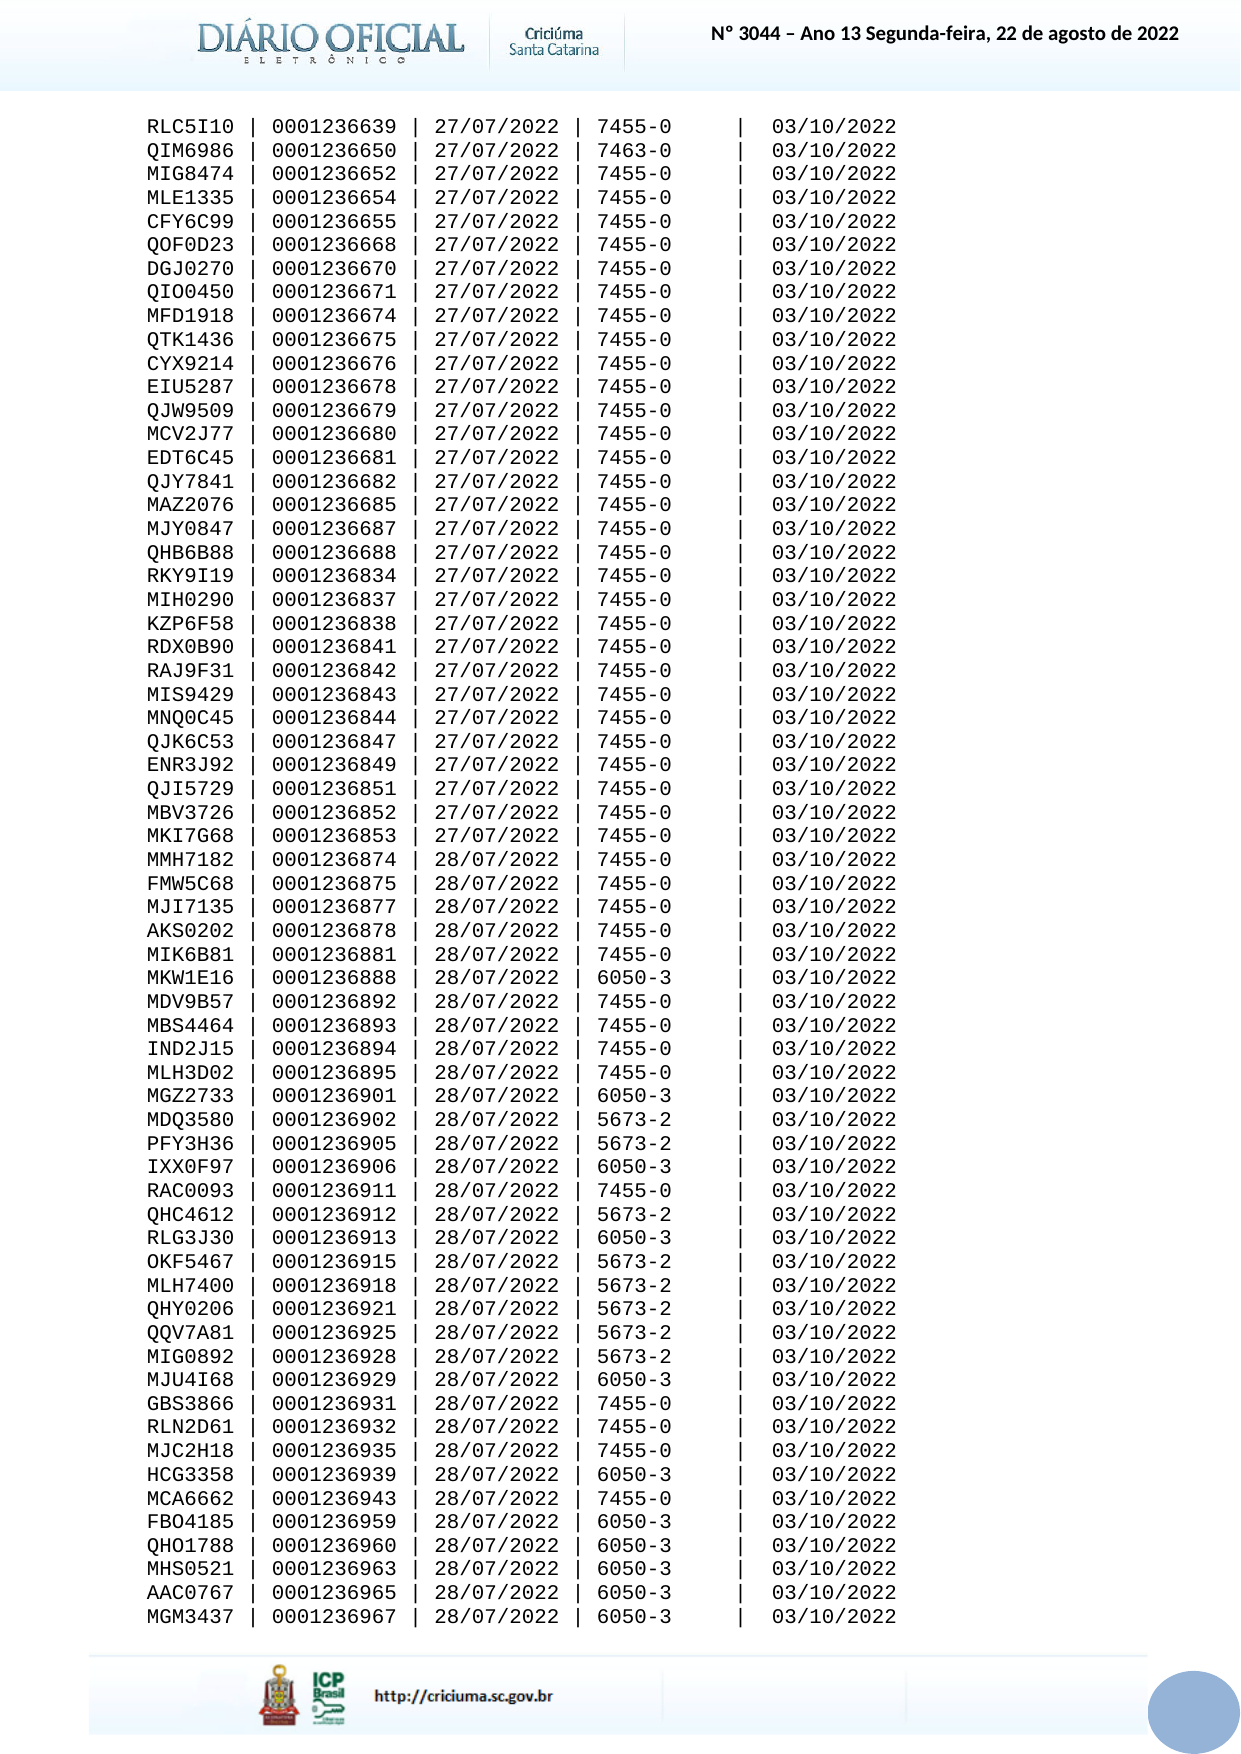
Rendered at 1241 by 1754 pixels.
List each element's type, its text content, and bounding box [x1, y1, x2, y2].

text MBV3726 | 0001236852 | 27/07/2022 | 7455-0 | 03/10/2022 [59, 802, 1181, 825]
text MDQ3580 | 0001236902 | 28/07/2022 | 5673-2 | 03/10/2022 [59, 1109, 1181, 1133]
text MIG0892 | 0001236928 | 28/07/2022 | 5673-2 | 03/10/2022 [59, 1346, 1181, 1369]
text MIG8474 | 0001236652 | 27/07/2022 | 7455-0 | 03/10/2022 [59, 163, 1181, 187]
text AKS0202 | 0001236878 | 28/07/2022 | 7455-0 | 03/10/2022 [59, 920, 1181, 944]
text MIH0290 | 0001236837 | 27/07/2022 | 7455-0 | 03/10/2022 [59, 589, 1181, 613]
text PFY3H36 | 0001236905 | 28/07/2022 | 5673-2 | 03/10/2022 [59, 1133, 1181, 1156]
text MGM3437 | 0001236967 | 28/07/2022 | 6050-3 | 03/10/2022 [59, 1606, 1181, 1629]
text QTK1436 | 0001236675 | 27/07/2022 | 7455-0 | 03/10/2022 [59, 329, 1181, 352]
text MJY0847 | 0001236687 | 27/07/2022 | 7455-0 | 03/10/2022 [59, 518, 1181, 542]
text MCV2J77 | 0001236680 | 27/07/2022 | 7455-0 | 03/10/2022 [59, 423, 1181, 447]
text QIM6986 | 0001236650 | 27/07/2022 | 7463-0 | 03/10/2022 [59, 140, 1181, 163]
text EIU5287 | 0001236678 | 27/07/2022 | 7455-0 | 03/10/2022 [59, 376, 1181, 400]
text MLH7400 | 0001236918 | 28/07/2022 | 5673-2 | 03/10/2022 [59, 1275, 1181, 1298]
text EDT6C45 | 0001236681 | 27/07/2022 | 7455-0 | 03/10/2022 [59, 447, 1181, 471]
text IXX0F97 | 0001236906 | 28/07/2022 | 6050-3 | 03/10/2022 [59, 1156, 1181, 1180]
text MCA6662 | 0001236943 | 28/07/2022 | 7455-0 | 03/10/2022 [59, 1487, 1181, 1511]
text MIS9429 | 0001236843 | 27/07/2022 | 7455-0 | 03/10/2022 [59, 683, 1181, 707]
text FBO4185 | 0001236959 | 28/07/2022 | 6050-3 | 03/10/2022 [59, 1511, 1181, 1535]
text MDV9B57 | 0001236892 | 28/07/2022 | 7455-0 | 03/10/2022 [59, 991, 1181, 1014]
text MBS4464 | 0001236893 | 28/07/2022 | 7455-0 | 03/10/2022 [59, 1014, 1181, 1038]
text MIK6B81 | 0001236881 | 28/07/2022 | 7455-0 | 03/10/2022 [59, 944, 1181, 967]
text MJC2H18 | 0001236935 | 28/07/2022 | 7455-0 | 03/10/2022 [59, 1440, 1181, 1464]
text FMW5C68 | 0001236875 | 28/07/2022 | 7455-0 | 03/10/2022 [59, 873, 1181, 896]
text MLH3D02 | 0001236895 | 28/07/2022 | 7455-0 | 03/10/2022 [59, 1062, 1181, 1086]
text RAJ9F31 | 0001236842 | 27/07/2022 | 7455-0 | 03/10/2022 [59, 660, 1181, 683]
text QQV7A81 | 0001236925 | 28/07/2022 | 5673-2 | 03/10/2022 [59, 1322, 1181, 1346]
text CYX9214 | 0001236676 | 27/07/2022 | 7455-0 | 03/10/2022 [59, 352, 1181, 376]
text MHS0521 | 0001236963 | 28/07/2022 | 6050-3 | 03/10/2022 [59, 1558, 1181, 1582]
text QOF0D23 | 0001236668 | 27/07/2022 | 7455-0 | 03/10/2022 [59, 234, 1181, 258]
text AAC0767 | 0001236965 | 28/07/2022 | 6050-3 | 03/10/2022 [59, 1582, 1181, 1606]
text MAZ2076 | 0001236685 | 27/07/2022 | 7455-0 | 03/10/2022 [59, 494, 1181, 518]
text QJI5729 | 0001236851 | 27/07/2022 | 7455-0 | 03/10/2022 [59, 778, 1181, 802]
text MLE1335 | 0001236654 | 27/07/2022 | 7455-0 | 03/10/2022 [59, 187, 1181, 211]
text MNQ0C45 | 0001236844 | 27/07/2022 | 7455-0 | 03/10/2022 [59, 707, 1181, 731]
text QJY7841 | 0001236682 | 27/07/2022 | 7455-0 | 03/10/2022 [59, 471, 1181, 494]
text CFY6C99 | 0001236655 | 27/07/2022 | 7455-0 | 03/10/2022 [59, 211, 1181, 234]
text MMH7182 | 0001236874 | 28/07/2022 | 7455-0 | 03/10/2022 [59, 849, 1181, 873]
text QJW9509 | 0001236679 | 27/07/2022 | 7455-0 | 03/10/2022 [59, 400, 1181, 423]
text MKW1E16 | 0001236888 | 28/07/2022 | 6050-3 | 03/10/2022 [59, 967, 1181, 991]
text HCG3358 | 0001236939 | 28/07/2022 | 6050-3 | 03/10/2022 [59, 1464, 1181, 1487]
text RAC0093 | 0001236911 | 28/07/2022 | 7455-0 | 03/10/2022 [59, 1180, 1181, 1204]
text KZP6F58 | 0001236838 | 27/07/2022 | 7455-0 | 03/10/2022 [59, 613, 1181, 636]
text QHY0206 | 0001236921 | 28/07/2022 | 5673-2 | 03/10/2022 [59, 1298, 1181, 1322]
text RLG3J30 | 0001236913 | 28/07/2022 | 6050-3 | 03/10/2022 [59, 1227, 1181, 1251]
text DGJ0270 | 0001236670 | 27/07/2022 | 7455-0 | 03/10/2022 [59, 258, 1181, 282]
text MFD1918 | 0001236674 | 27/07/2022 | 7455-0 | 03/10/2022 [59, 305, 1181, 329]
text ENR3J92 | 0001236849 | 27/07/2022 | 7455-0 | 03/10/2022 [59, 754, 1181, 778]
text MGZ2733 | 0001236901 | 28/07/2022 | 6050-3 | 03/10/2022 [59, 1086, 1181, 1109]
text RLN2D61 | 0001236932 | 28/07/2022 | 7455-0 | 03/10/2022 [59, 1417, 1181, 1440]
text QJK6C53 | 0001236847 | 27/07/2022 | 7455-0 | 03/10/2022 [59, 731, 1181, 754]
text RLC5I10 | 0001236639 | 27/07/2022 | 7455-0 | 03/10/2022 [59, 116, 1181, 140]
text QHB6B88 | 0001236688 | 27/07/2022 | 7455-0 | 03/10/2022 [59, 542, 1181, 565]
text RDX0B90 | 0001236841 | 27/07/2022 | 7455-0 | 03/10/2022 [59, 636, 1181, 660]
text MJU4I68 | 0001236929 | 28/07/2022 | 6050-3 | 03/10/2022 [59, 1369, 1181, 1393]
text QHC4612 | 0001236912 | 28/07/2022 | 5673-2 | 03/10/2022 [59, 1204, 1181, 1227]
text OKF5467 | 0001236915 | 28/07/2022 | 5673-2 | 03/10/2022 [59, 1251, 1181, 1275]
text QIO0450 | 0001236671 | 27/07/2022 | 7455-0 | 03/10/2022 [59, 282, 1181, 305]
text MJI7135 | 0001236877 | 28/07/2022 | 7455-0 | 03/10/2022 [59, 896, 1181, 920]
text RKY9I19 | 0001236834 | 27/07/2022 | 7455-0 | 03/10/2022 [59, 565, 1181, 589]
text MKI7G68 | 0001236853 | 27/07/2022 | 7455-0 | 03/10/2022 [59, 825, 1181, 849]
text IND2J15 | 0001236894 | 28/07/2022 | 7455-0 | 03/10/2022 [59, 1038, 1181, 1062]
text GBS3866 | 0001236931 | 28/07/2022 | 7455-0 | 03/10/2022 [59, 1393, 1181, 1417]
text QHO1788 | 0001236960 | 28/07/2022 | 6050-3 | 03/10/2022 [59, 1535, 1181, 1558]
